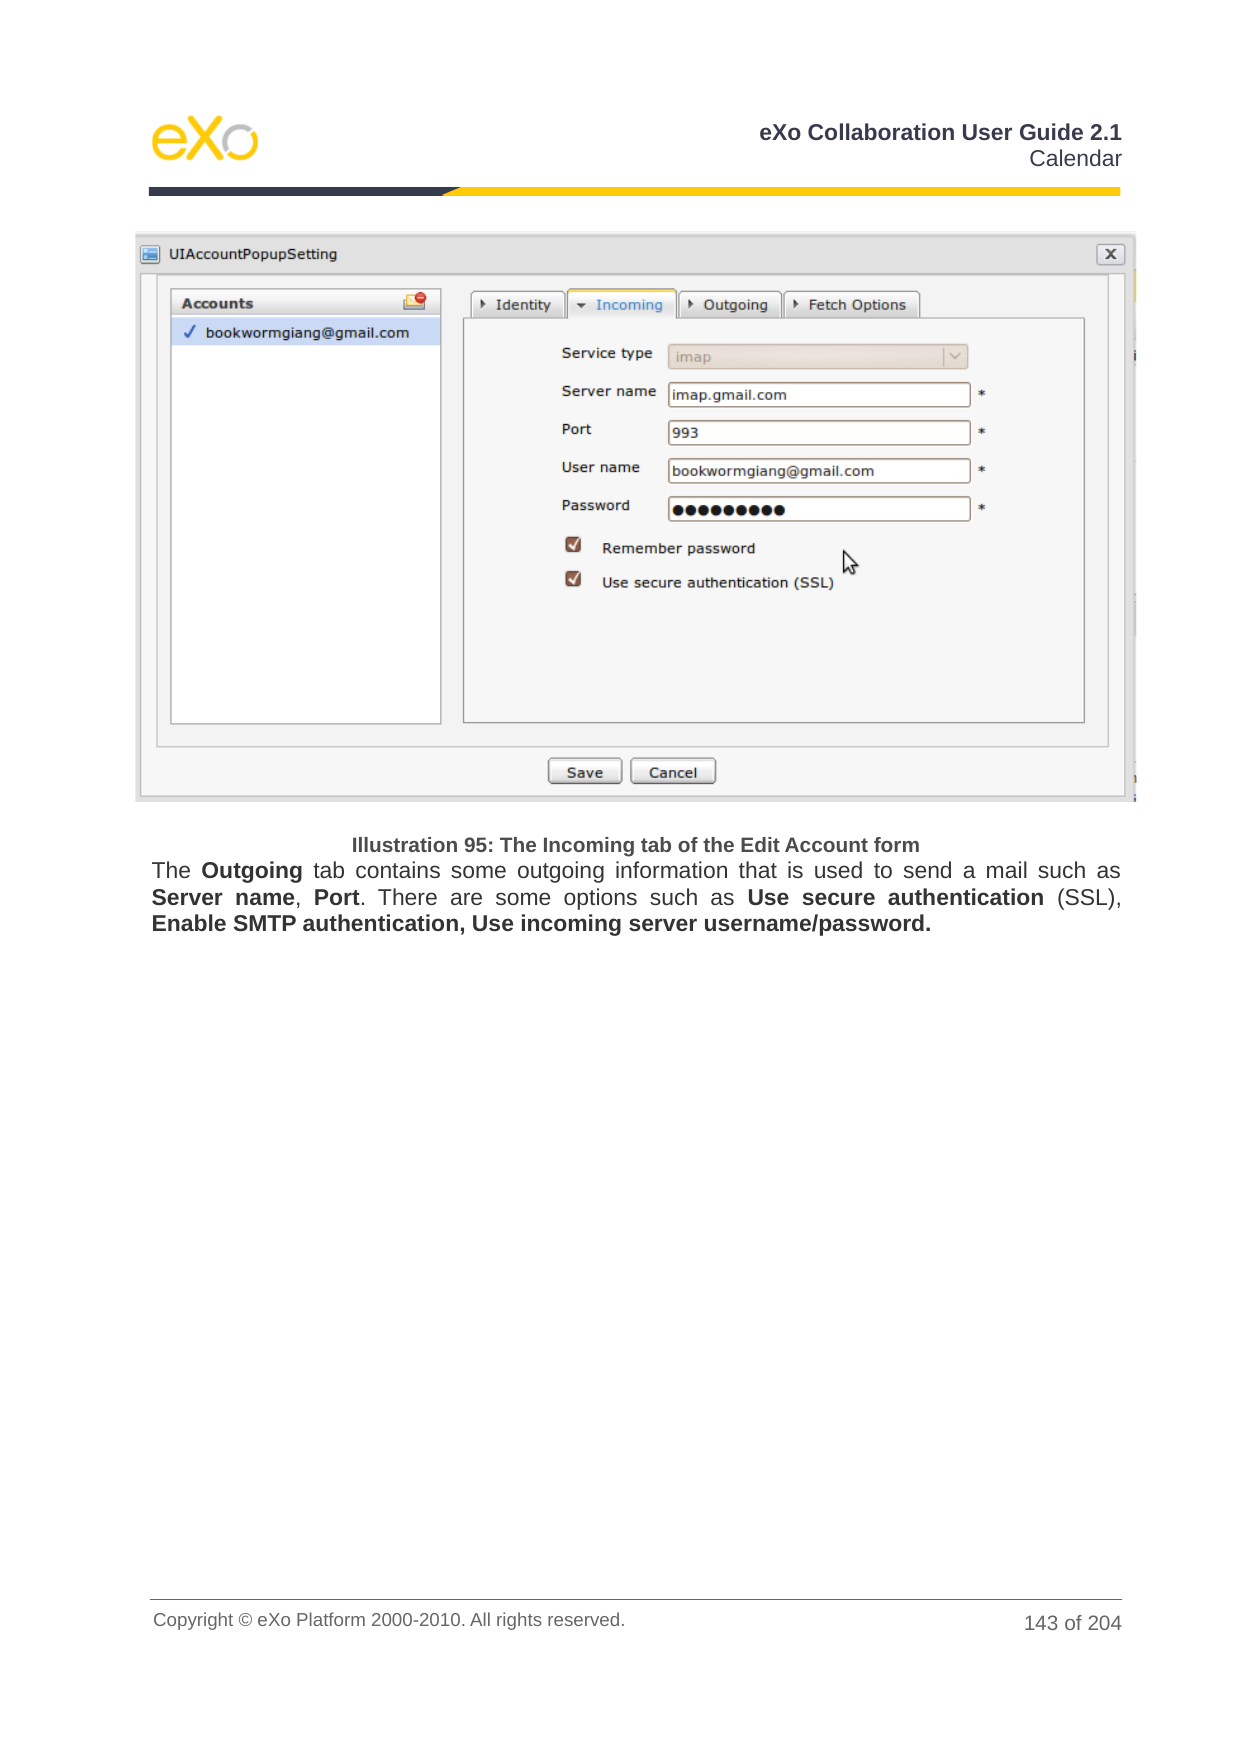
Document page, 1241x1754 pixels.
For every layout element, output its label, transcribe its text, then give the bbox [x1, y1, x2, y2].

picture [135, 231, 1137, 802]
list Illustration 95: The Incoming tab of the Edit Account form [135, 802, 1137, 857]
picture [152, 115, 259, 161]
picture [148, 187, 1121, 196]
list The Outgoing tab contains some outgoing information that is used to send a mail such as Server name, Port. There are some options such as Use secure authentication (SSL), Enable SMTP authentication, Use incoming server username/password. [114, 223, 1137, 936]
